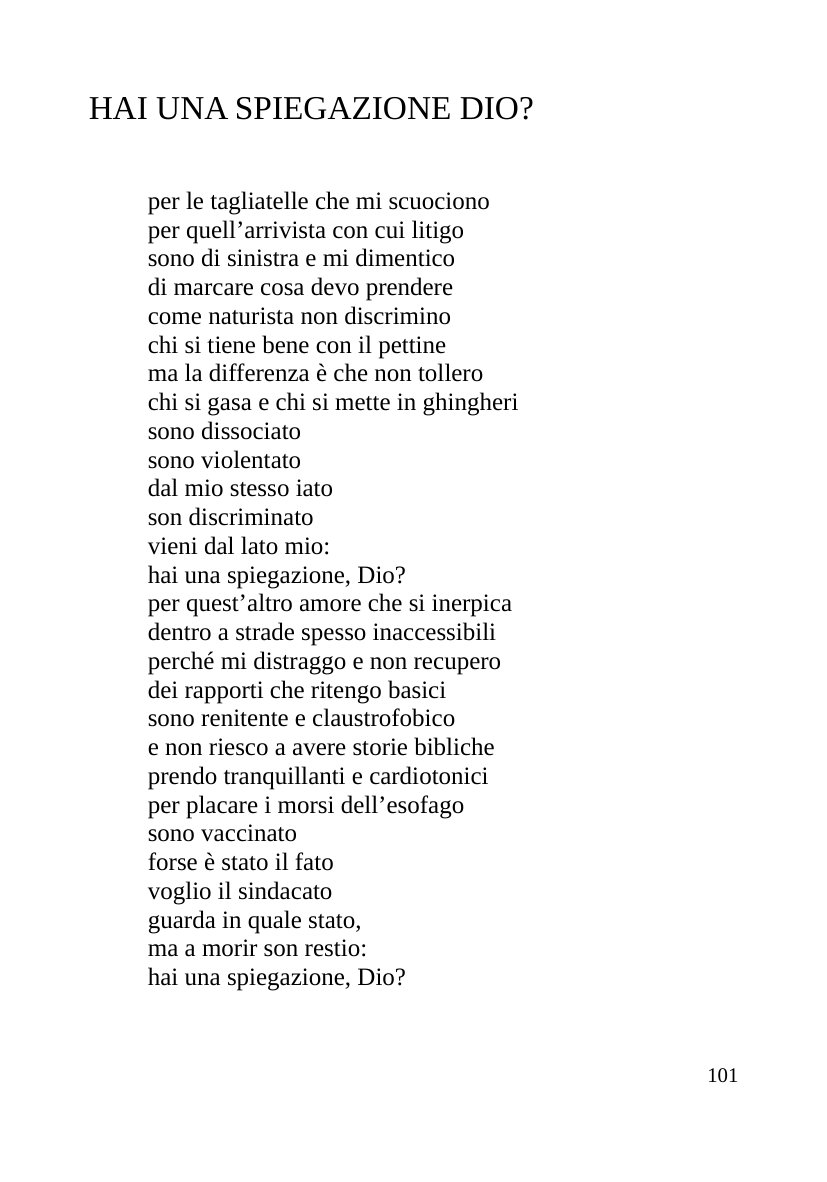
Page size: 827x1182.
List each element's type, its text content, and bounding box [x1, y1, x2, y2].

text sono renitente e claustrofobico [148, 703, 738, 732]
text perché mi distraggo e non recupero [148, 646, 738, 675]
text per le tagliatelle che mi scuociono [148, 186, 738, 215]
text forse è stato il fato [148, 847, 738, 876]
text dal mio stesso iato [148, 473, 738, 502]
text hai una spiegazione, Dio? [148, 962, 738, 991]
text dei rapporti che ritengo basici [148, 675, 738, 703]
text chi si gasa e chi si mette in ghingheri [148, 387, 738, 416]
text per placare i morsi dell’esofago [148, 790, 738, 818]
text come naturista non discrimino [148, 301, 738, 330]
text sono dissociato [148, 416, 738, 445]
text ma a morir son restio: [148, 933, 738, 962]
text chi si tiene bene con il pettine [148, 330, 738, 358]
text prendo tranquillanti e cardiotonici [148, 761, 738, 790]
text per quell’arrivista con cui litigo [148, 215, 738, 243]
text son discriminato [148, 502, 738, 531]
text sono violentato [148, 445, 738, 473]
text e non riesco a avere storie bibliche [148, 732, 738, 761]
text dentro a strade spesso inaccessibili [148, 617, 738, 646]
text per quest’altro amore che si inerpica [148, 588, 738, 617]
text sono vaccinato [148, 818, 738, 847]
text HAI UNA SPIEGAZIONE DIO? [88, 88, 738, 127]
text sono di sinistra e mi dimentico [148, 243, 738, 272]
text vieni dal lato mio: [148, 531, 738, 560]
text voglio il sindacato [148, 876, 738, 905]
text ma la differenza è che non tollero [148, 358, 738, 387]
text hai una spiegazione, Dio? [148, 560, 738, 588]
text guarda in quale stato, [148, 905, 738, 933]
text di marcare cosa devo prendere [148, 272, 738, 301]
